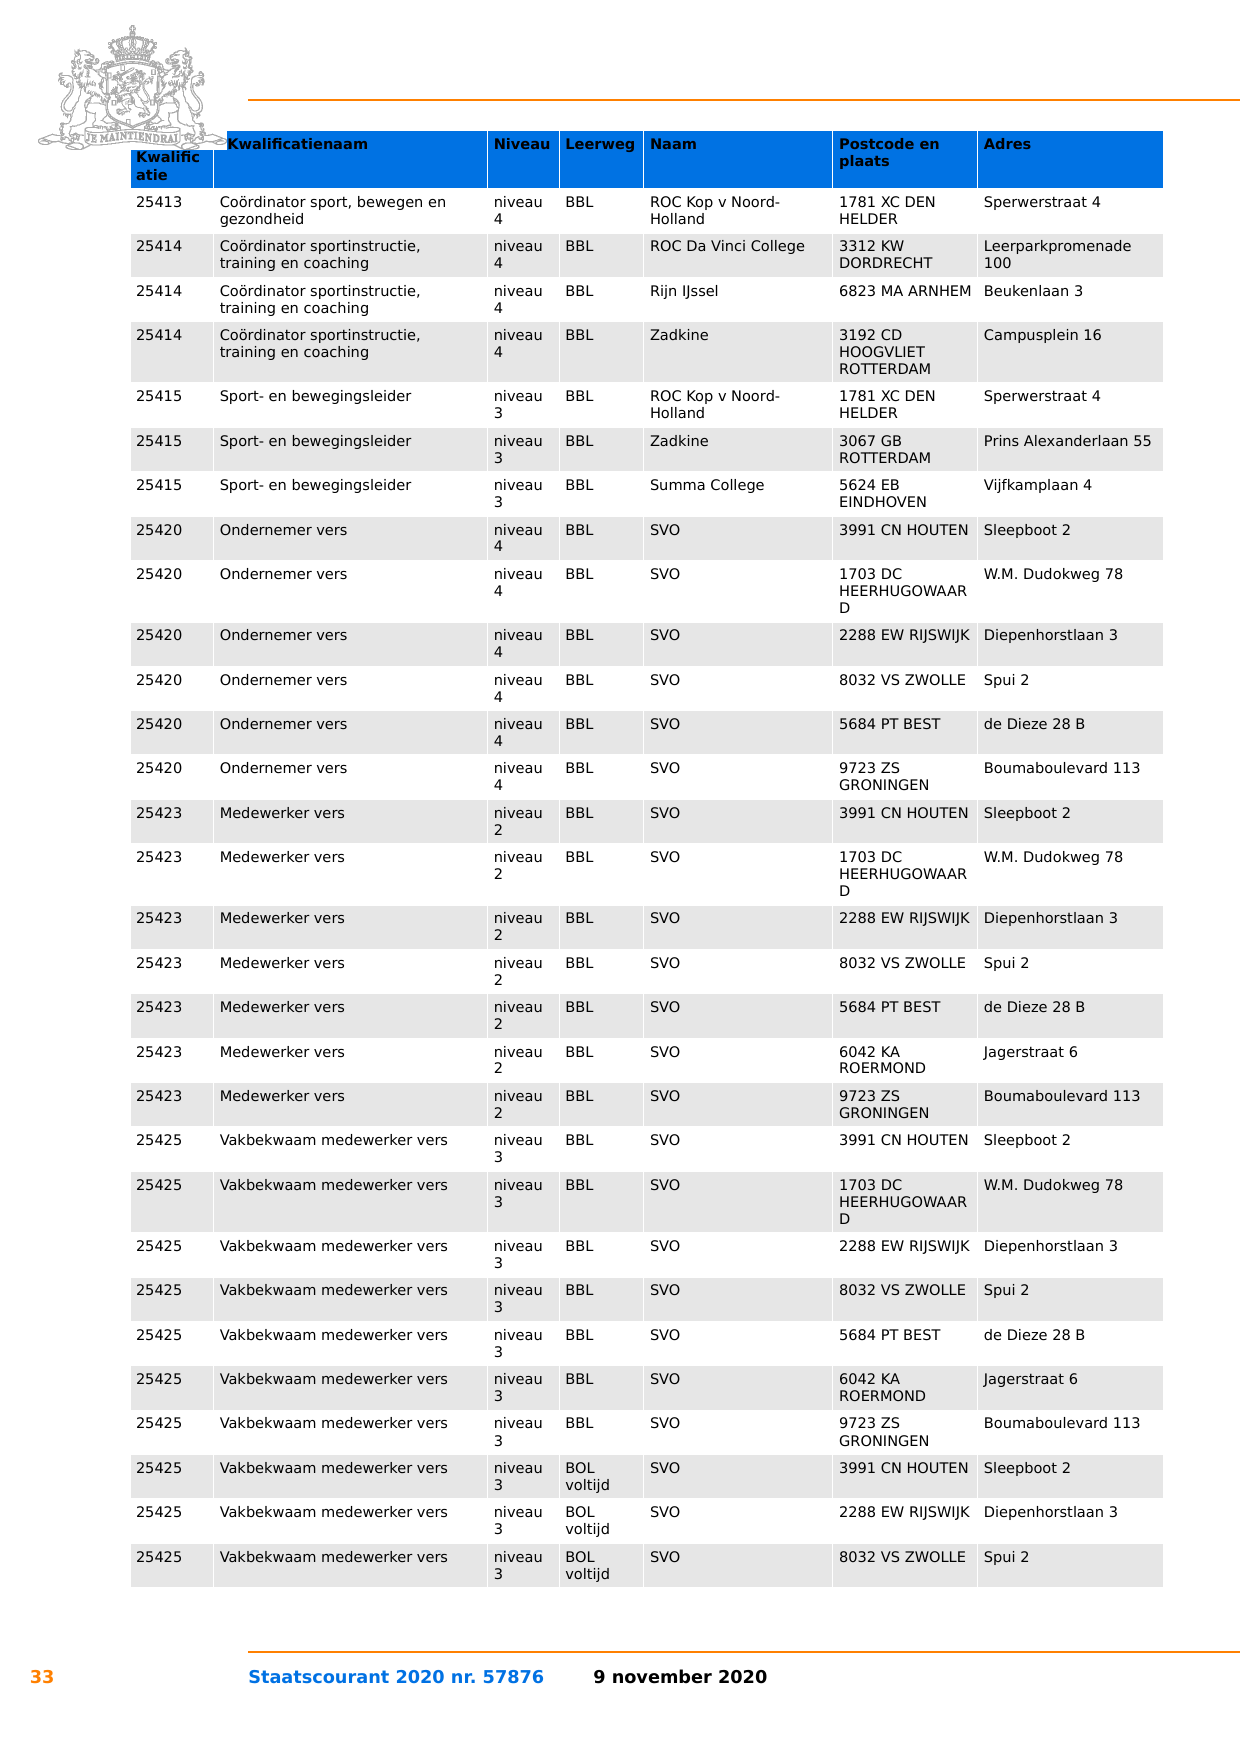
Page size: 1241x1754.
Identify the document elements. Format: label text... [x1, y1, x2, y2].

table_cell 25423 [131, 1039, 213, 1082]
table_header Kwalificatienaam [214, 131, 487, 188]
table_cell Ondernemer vers [214, 623, 487, 666]
table_cell 8032 VS ZWOLLE [833, 1278, 977, 1321]
table_cell niveau 2 [488, 1039, 559, 1082]
table_cell Summa College [644, 472, 832, 516]
table_cell Vijfkamplaan 4 [978, 472, 1163, 516]
table_cell 25425 [131, 1455, 213, 1498]
table_cell niveau 4 [488, 517, 559, 560]
table_cell ROC Kop v Noord-Holland [644, 384, 832, 427]
table_cell Ondernemer vers [214, 756, 487, 799]
table_cell 1781 XC DEN HELDER [833, 189, 977, 232]
table_cell 6042 KA ROERMOND [833, 1039, 977, 1082]
table_cell Campusplein 16 [978, 322, 1163, 382]
table_cell niveau 3 [488, 1455, 559, 1498]
table_cell SVO [644, 623, 832, 666]
table_cell Vakbekwaam medewerker vers [214, 1128, 487, 1171]
table_cell Coördinator sport, bewegen en gezondheid [214, 189, 487, 232]
table_cell niveau 4 [488, 561, 559, 621]
table_cell Zadkine [644, 322, 832, 382]
table_cell 9723 ZS GRONINGEN [833, 1411, 977, 1454]
table_cell BBL [560, 189, 643, 232]
table_cell SVO [644, 1128, 832, 1171]
table_cell Zadkine [644, 428, 832, 471]
table_header Postcode en plaats [833, 131, 977, 188]
table_cell SVO [644, 1366, 832, 1410]
table_cell BOL voltijd [560, 1455, 643, 1498]
table_cell W.M. Dudokweg 78 [978, 561, 1163, 621]
table_cell Sport- en bewegingsleider [214, 384, 487, 427]
table_header Leerweg [560, 131, 643, 188]
table_cell Medewerker vers [214, 1083, 487, 1126]
table_cell 25420 [131, 711, 213, 754]
table_cell 25420 [131, 517, 213, 560]
table_cell niveau 3 [488, 1278, 559, 1321]
table_cell niveau 2 [488, 950, 559, 993]
table_header Kwalificatie [131, 150, 213, 188]
table_cell SVO [644, 950, 832, 993]
table_cell 1703 DC HEERHUGOWAARD [833, 561, 977, 621]
table_cell Jagerstraat 6 [978, 1039, 1163, 1082]
table_cell 25425 [131, 1544, 213, 1587]
table_cell de Dieze 28 B [978, 994, 1163, 1038]
table_cell Medewerker vers [214, 1039, 487, 1082]
table_cell BBL [560, 1128, 643, 1171]
table_cell niveau 3 [488, 1172, 559, 1232]
table_cell Sleepboot 2 [978, 1128, 1163, 1171]
table_cell BOL voltijd [560, 1500, 643, 1543]
table_cell SVO [644, 756, 832, 799]
table_cell Medewerker vers [214, 844, 487, 904]
table_cell 25420 [131, 756, 213, 799]
table_cell 25425 [131, 1500, 213, 1543]
table_cell Spui 2 [978, 950, 1163, 993]
table_cell 25423 [131, 994, 213, 1038]
table_cell BBL [560, 278, 643, 321]
table_cell SVO [644, 517, 832, 560]
table_cell 25425 [131, 1366, 213, 1410]
table_header Naam [644, 131, 832, 188]
table_cell 5624 EB EINDHOVEN [833, 472, 977, 516]
table_cell 1703 DC HEERHUGOWAARD [833, 1172, 977, 1232]
table_cell 1703 DC HEERHUGOWAARD [833, 844, 977, 904]
table_cell de Dieze 28 B [978, 1322, 1163, 1365]
table_cell Sport- en bewegingsleider [214, 472, 487, 516]
table_cell BBL [560, 906, 643, 949]
table_cell SVO [644, 1544, 832, 1587]
table_cell niveau 4 [488, 756, 559, 799]
table_cell SVO [644, 800, 832, 843]
table_cell SVO [644, 1172, 832, 1232]
table_cell niveau 3 [488, 428, 559, 471]
table_cell Spui 2 [978, 1278, 1163, 1321]
table_cell BBL [560, 384, 643, 427]
table_cell Vakbekwaam medewerker vers [214, 1411, 487, 1454]
table_cell SVO [644, 1411, 832, 1454]
table_cell Beukenlaan 3 [978, 278, 1163, 321]
table_cell Coördinator sportinstructie, training en coaching [214, 234, 487, 277]
table_cell 8032 VS ZWOLLE [833, 667, 977, 710]
table_cell Ondernemer vers [214, 561, 487, 621]
table_cell niveau 3 [488, 1544, 559, 1587]
table_cell BBL [560, 667, 643, 710]
table_cell BBL [560, 1039, 643, 1082]
table_cell BBL [560, 517, 643, 560]
table_cell BBL [560, 711, 643, 754]
table_cell niveau 4 [488, 322, 559, 382]
table_cell Sperwerstraat 4 [978, 384, 1163, 427]
table_cell Medewerker vers [214, 950, 487, 993]
table_cell 9723 ZS GRONINGEN [833, 756, 977, 799]
table_cell ROC Da Vinci College [644, 234, 832, 277]
table_cell niveau 3 [488, 1500, 559, 1543]
table_cell BBL [560, 1233, 643, 1277]
table_cell Coördinator sportinstructie, training en coaching [214, 322, 487, 382]
table_cell BBL [560, 994, 643, 1038]
table_cell BBL [560, 756, 643, 799]
table_cell BBL [560, 322, 643, 382]
table_cell 25414 [131, 234, 213, 277]
table_cell BBL [560, 1322, 643, 1365]
table_cell SVO [644, 1039, 832, 1082]
table_cell niveau 4 [488, 711, 559, 754]
table_cell SVO [644, 1083, 832, 1126]
table_cell Spui 2 [978, 667, 1163, 710]
table_cell 25425 [131, 1172, 213, 1232]
table_cell SVO [644, 994, 832, 1038]
table_cell Sport- en bewegingsleider [214, 428, 487, 471]
table_cell 3067 GB ROTTERDAM [833, 428, 977, 471]
table_cell 3312 KW DORDRECHT [833, 234, 977, 277]
table_cell Diepenhorstlaan 3 [978, 1233, 1163, 1277]
table_cell SVO [644, 1322, 832, 1365]
table_cell niveau 3 [488, 1128, 559, 1171]
picture [38, 25, 227, 150]
table_cell 2288 EW RIJSWIJK [833, 906, 977, 949]
table_cell SVO [644, 1233, 832, 1277]
table_cell 25423 [131, 906, 213, 949]
table_cell niveau 2 [488, 800, 559, 843]
table_cell BBL [560, 800, 643, 843]
table_cell Rijn IJssel [644, 278, 832, 321]
table_cell Boumaboulevard 113 [978, 756, 1163, 799]
table_cell BBL [560, 623, 643, 666]
table_cell Vakbekwaam medewerker vers [214, 1278, 487, 1321]
table_cell SVO [644, 844, 832, 904]
table_cell Medewerker vers [214, 994, 487, 1038]
table_cell 25423 [131, 800, 213, 843]
table_cell Sleepboot 2 [978, 1455, 1163, 1498]
table_cell 5684 PT BEST [833, 711, 977, 754]
table_cell Coördinator sportinstructie, training en coaching [214, 278, 487, 321]
table_cell 25425 [131, 1233, 213, 1277]
table_cell Ondernemer vers [214, 667, 487, 710]
table_cell Boumaboulevard 113 [978, 1083, 1163, 1126]
table_cell Sperwerstraat 4 [978, 189, 1163, 232]
table_cell de Dieze 28 B [978, 711, 1163, 754]
table_cell niveau 3 [488, 1233, 559, 1277]
table_cell Vakbekwaam medewerker vers [214, 1322, 487, 1365]
table_cell 25420 [131, 667, 213, 710]
table_cell Diepenhorstlaan 3 [978, 623, 1163, 666]
table_cell 25423 [131, 950, 213, 993]
table_cell niveau 4 [488, 234, 559, 277]
table_cell SVO [644, 906, 832, 949]
table_cell Leerparkpromenade 100 [978, 234, 1163, 277]
table_cell niveau 2 [488, 844, 559, 904]
table_cell 8032 VS ZWOLLE [833, 950, 977, 993]
table_cell Sleepboot 2 [978, 800, 1163, 843]
table_cell SVO [644, 561, 832, 621]
table_cell niveau 3 [488, 384, 559, 427]
table_cell niveau 2 [488, 994, 559, 1038]
table_cell Diepenhorstlaan 3 [978, 906, 1163, 949]
table_cell Ondernemer vers [214, 517, 487, 560]
table_cell W.M. Dudokweg 78 [978, 1172, 1163, 1232]
table_cell 2288 EW RIJSWIJK [833, 1500, 977, 1543]
table_cell Prins Alexanderlaan 55 [978, 428, 1163, 471]
table_cell 1781 XC DEN HELDER [833, 384, 977, 427]
table_cell 25423 [131, 1083, 213, 1126]
table_cell 25425 [131, 1278, 213, 1321]
table_cell SVO [644, 711, 832, 754]
table_cell ROC Kop v Noord-Holland [644, 189, 832, 232]
table_cell 3991 CN HOUTEN [833, 1455, 977, 1498]
table_cell SVO [644, 667, 832, 710]
table_cell Medewerker vers [214, 906, 487, 949]
table_cell 25420 [131, 623, 213, 666]
table_cell 25415 [131, 472, 213, 516]
table_cell 25413 [131, 189, 213, 232]
table_header Niveau [488, 131, 559, 188]
table_cell Vakbekwaam medewerker vers [214, 1172, 487, 1232]
table_cell Vakbekwaam medewerker vers [214, 1500, 487, 1543]
table_cell SVO [644, 1500, 832, 1543]
table_cell 25425 [131, 1411, 213, 1454]
table_cell 25414 [131, 278, 213, 321]
table_cell niveau 4 [488, 623, 559, 666]
table_cell 2288 EW RIJSWIJK [833, 623, 977, 666]
table_cell BBL [560, 1366, 643, 1410]
table_cell 5684 PT BEST [833, 1322, 977, 1365]
table_cell BBL [560, 472, 643, 516]
table_cell Boumaboulevard 113 [978, 1411, 1163, 1454]
table_cell 5684 PT BEST [833, 994, 977, 1038]
table_cell BBL [560, 950, 643, 993]
table_cell Vakbekwaam medewerker vers [214, 1366, 487, 1410]
table_cell 8032 VS ZWOLLE [833, 1544, 977, 1587]
table_cell Medewerker vers [214, 800, 487, 843]
table_cell 25420 [131, 561, 213, 621]
table_cell 25415 [131, 428, 213, 471]
table_cell SVO [644, 1455, 832, 1498]
table_cell Vakbekwaam medewerker vers [214, 1233, 487, 1277]
table_cell BOL voltijd [560, 1544, 643, 1587]
table_cell BBL [560, 1411, 643, 1454]
table_cell W.M. Dudokweg 78 [978, 844, 1163, 904]
table_header Adres [978, 131, 1163, 188]
table_cell BBL [560, 234, 643, 277]
table_cell 9723 ZS GRONINGEN [833, 1083, 977, 1126]
table_cell Jagerstraat 6 [978, 1366, 1163, 1410]
table_cell niveau 4 [488, 278, 559, 321]
table_cell Spui 2 [978, 1544, 1163, 1587]
table_cell niveau 4 [488, 189, 559, 232]
table_cell niveau 3 [488, 1366, 559, 1410]
table_cell niveau 2 [488, 1083, 559, 1126]
table_cell BBL [560, 844, 643, 904]
table_cell BBL [560, 1172, 643, 1232]
table_cell 3991 CN HOUTEN [833, 800, 977, 843]
table_cell 25414 [131, 322, 213, 382]
table_cell 3192 CD HOOGVLIET ROTTERDAM [833, 322, 977, 382]
table_cell BBL [560, 1278, 643, 1321]
table_cell Sleepboot 2 [978, 517, 1163, 560]
table_cell niveau 2 [488, 906, 559, 949]
table_cell Diepenhorstlaan 3 [978, 1500, 1163, 1543]
table_cell Vakbekwaam medewerker vers [214, 1544, 487, 1587]
table_cell BBL [560, 561, 643, 621]
table_cell BBL [560, 1083, 643, 1126]
table_cell SVO [644, 1278, 832, 1321]
table_cell BBL [560, 428, 643, 471]
table_cell 6042 KA ROERMOND [833, 1366, 977, 1410]
table_cell 25415 [131, 384, 213, 427]
table_cell Ondernemer vers [214, 711, 487, 754]
table_cell 3991 CN HOUTEN [833, 1128, 977, 1171]
table_cell 25425 [131, 1128, 213, 1171]
table_cell 2288 EW RIJSWIJK [833, 1233, 977, 1277]
table_cell 6823 MA ARNHEM [833, 278, 977, 321]
table_cell niveau 4 [488, 667, 559, 710]
table_cell 25423 [131, 844, 213, 904]
table_cell 3991 CN HOUTEN [833, 517, 977, 560]
table_cell niveau 3 [488, 1411, 559, 1454]
table_cell niveau 3 [488, 472, 559, 516]
table_cell niveau 3 [488, 1322, 559, 1365]
table_cell Vakbekwaam medewerker vers [214, 1455, 487, 1498]
table_cell 25425 [131, 1322, 213, 1365]
